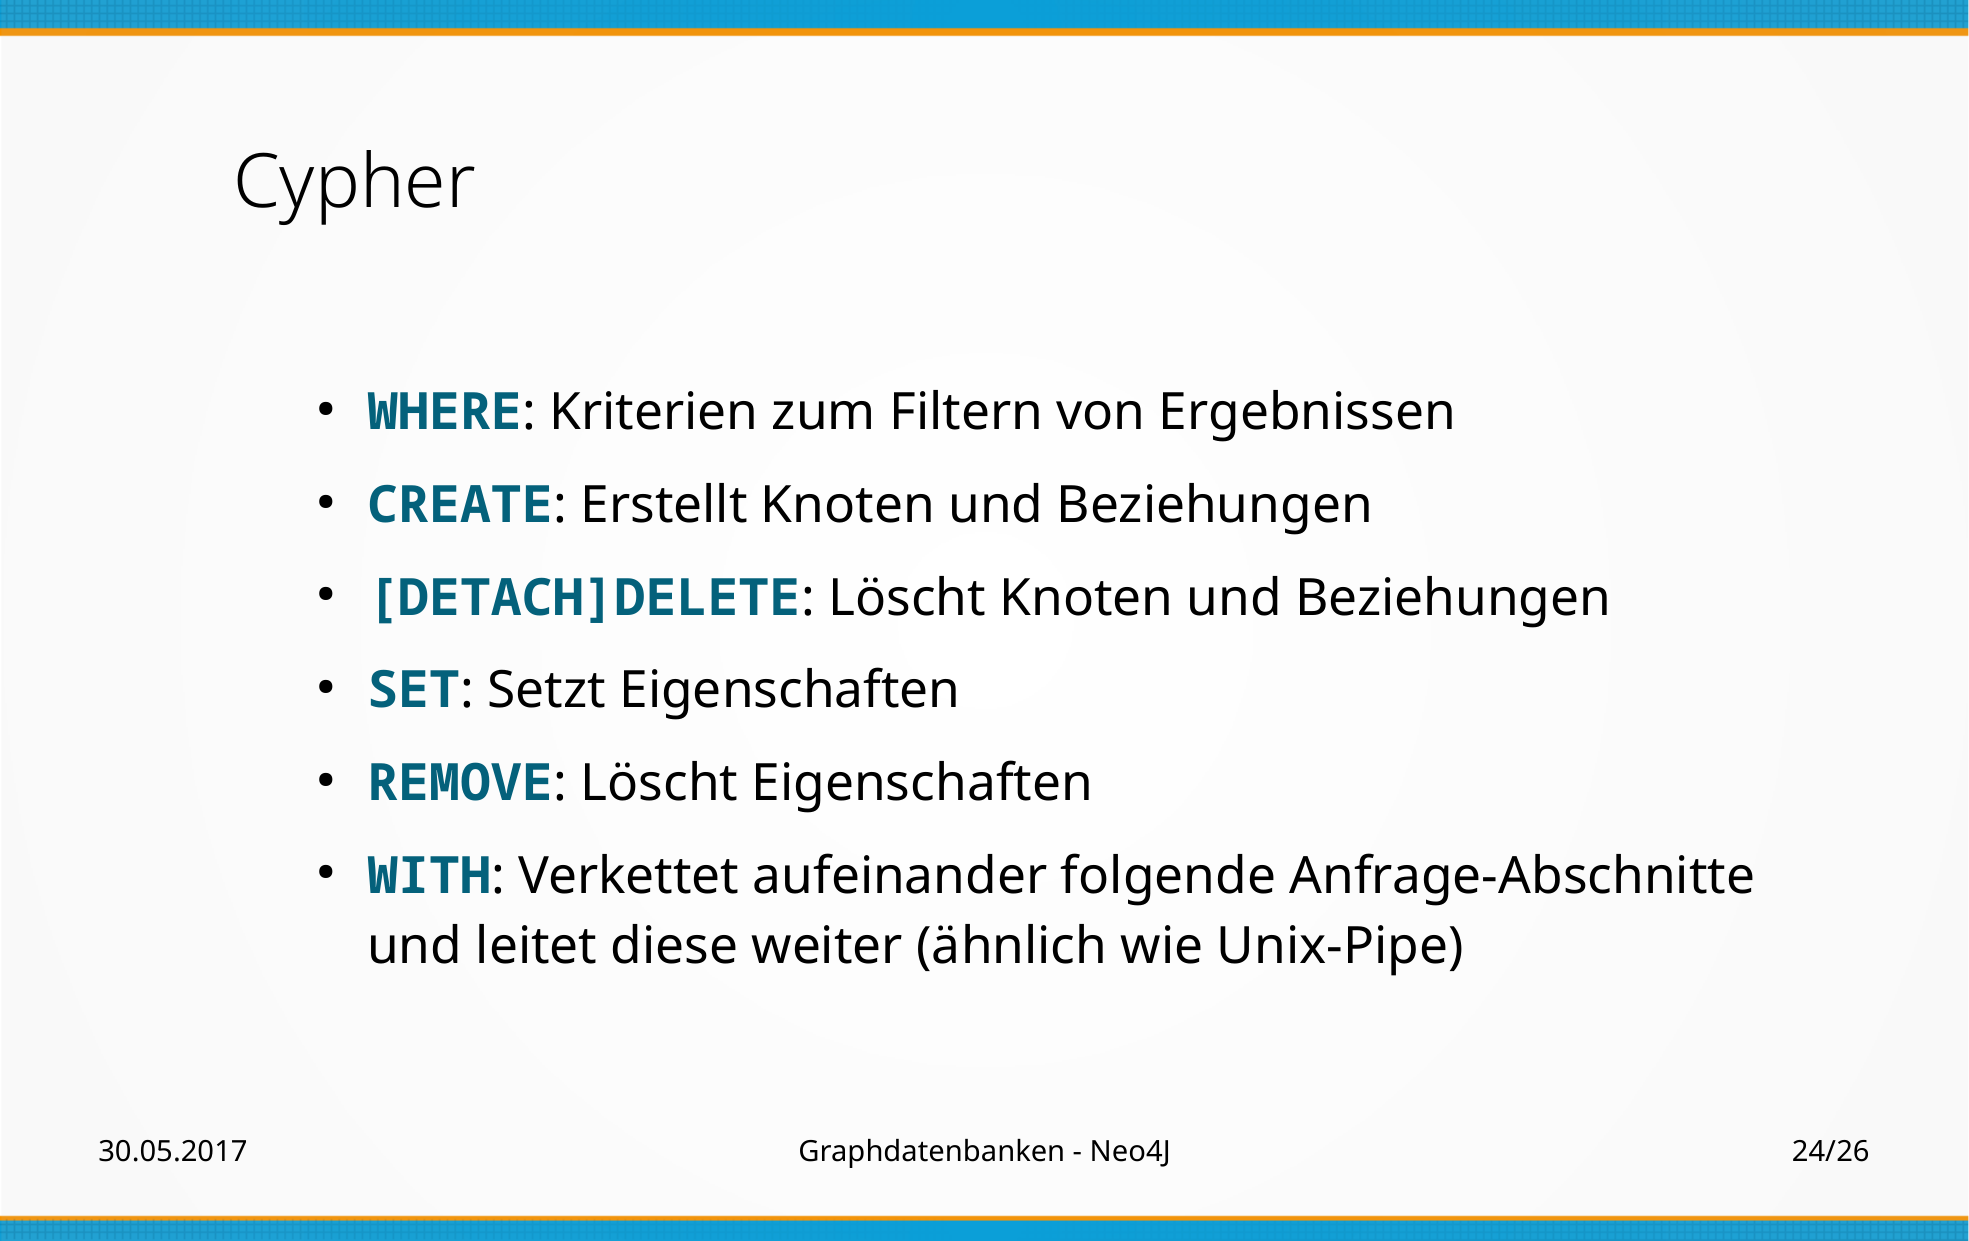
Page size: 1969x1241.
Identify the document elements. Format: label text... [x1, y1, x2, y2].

picture [0, 0, 1969, 1241]
list WHERE: Kriterien zum Filtern von Ergebnissen CREATE: Erstellt Knoten und Beziehungen [DETACH]DELETE: Löscht Knoten und Beziehungen SET: Setzt Eigenschaften REMOVE: Löscht Eigenschaften WITH: Verkettet aufeinander folgende Anfrage-Abschnitte und leitet diese weiter (ähnlich wie Unix-Pipe) [300, 375, 1852, 980]
title Cypher [233, 75, 1621, 283]
